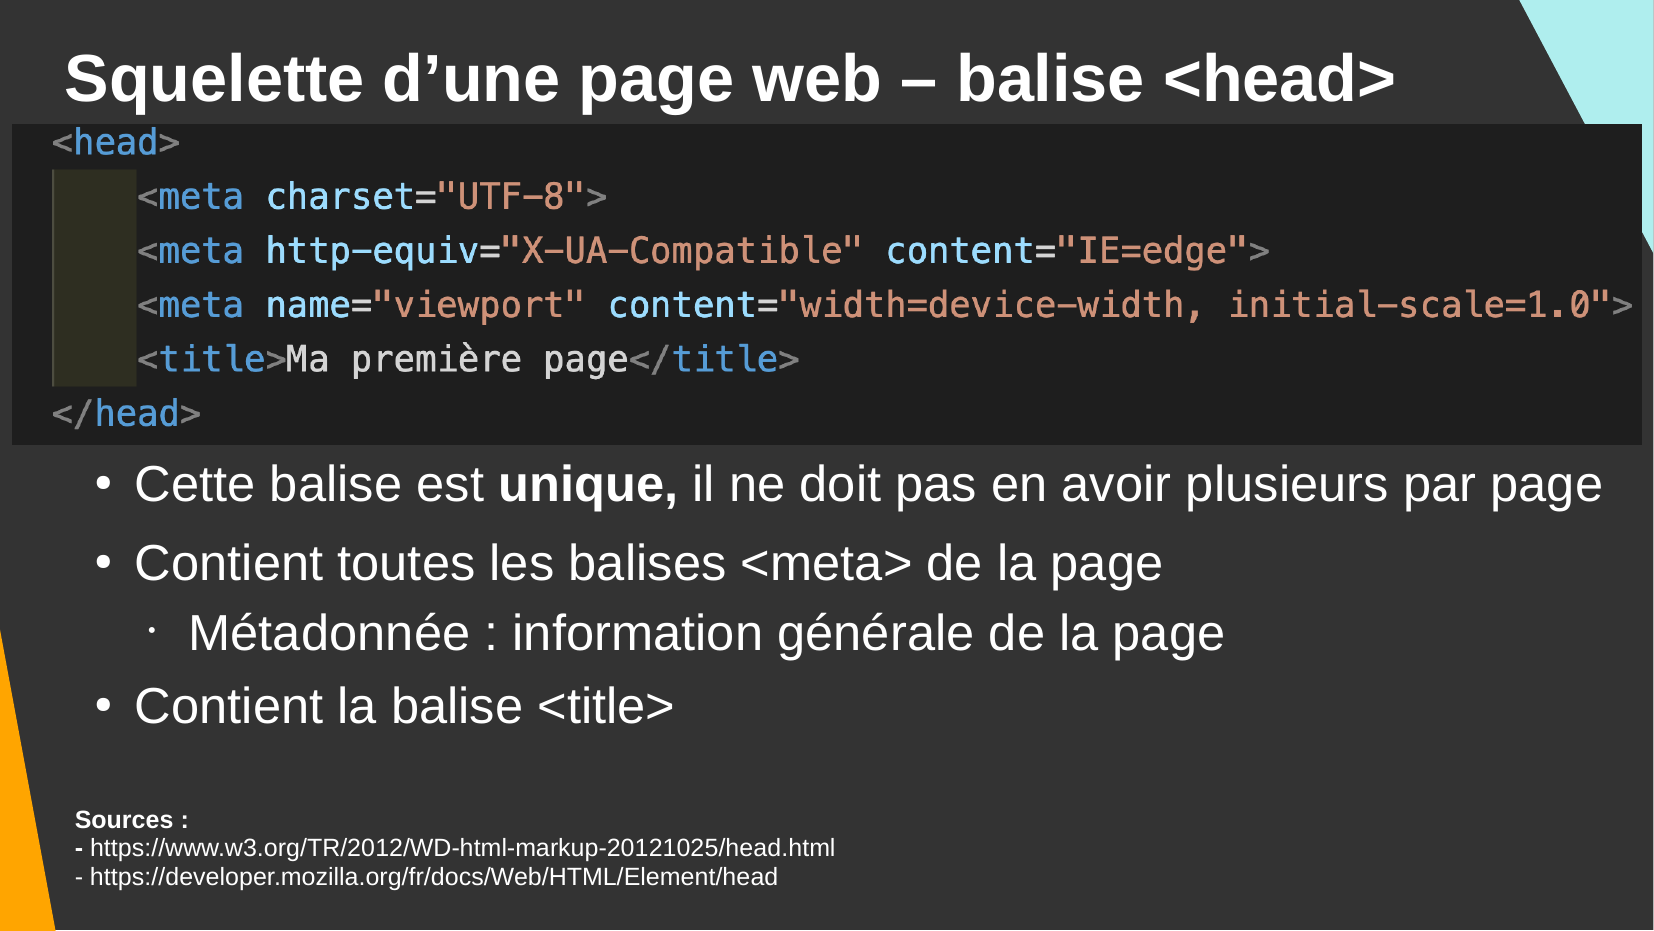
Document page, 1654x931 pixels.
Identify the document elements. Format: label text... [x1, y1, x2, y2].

picture [12, 124, 1642, 445]
text_box [0, 629, 56, 931]
title Squelette d’une page web – balise <head> [64, 40, 1553, 124]
text_box [1519, 0, 1654, 255]
text_box Sources : - https://www.w3.org/TR/2012/WD-html-markup-20121025/head.html - https://developer.mozilla.org/fr/docs/Web/HTML/Element/head [59, 798, 1546, 931]
list Cette balise est unique, il ne doit pas en avoir plusieurs par page Contient toutes les balises <meta> de la page Métadonnée : information générale de la page Contient la balise <title> [80, 455, 1635, 765]
